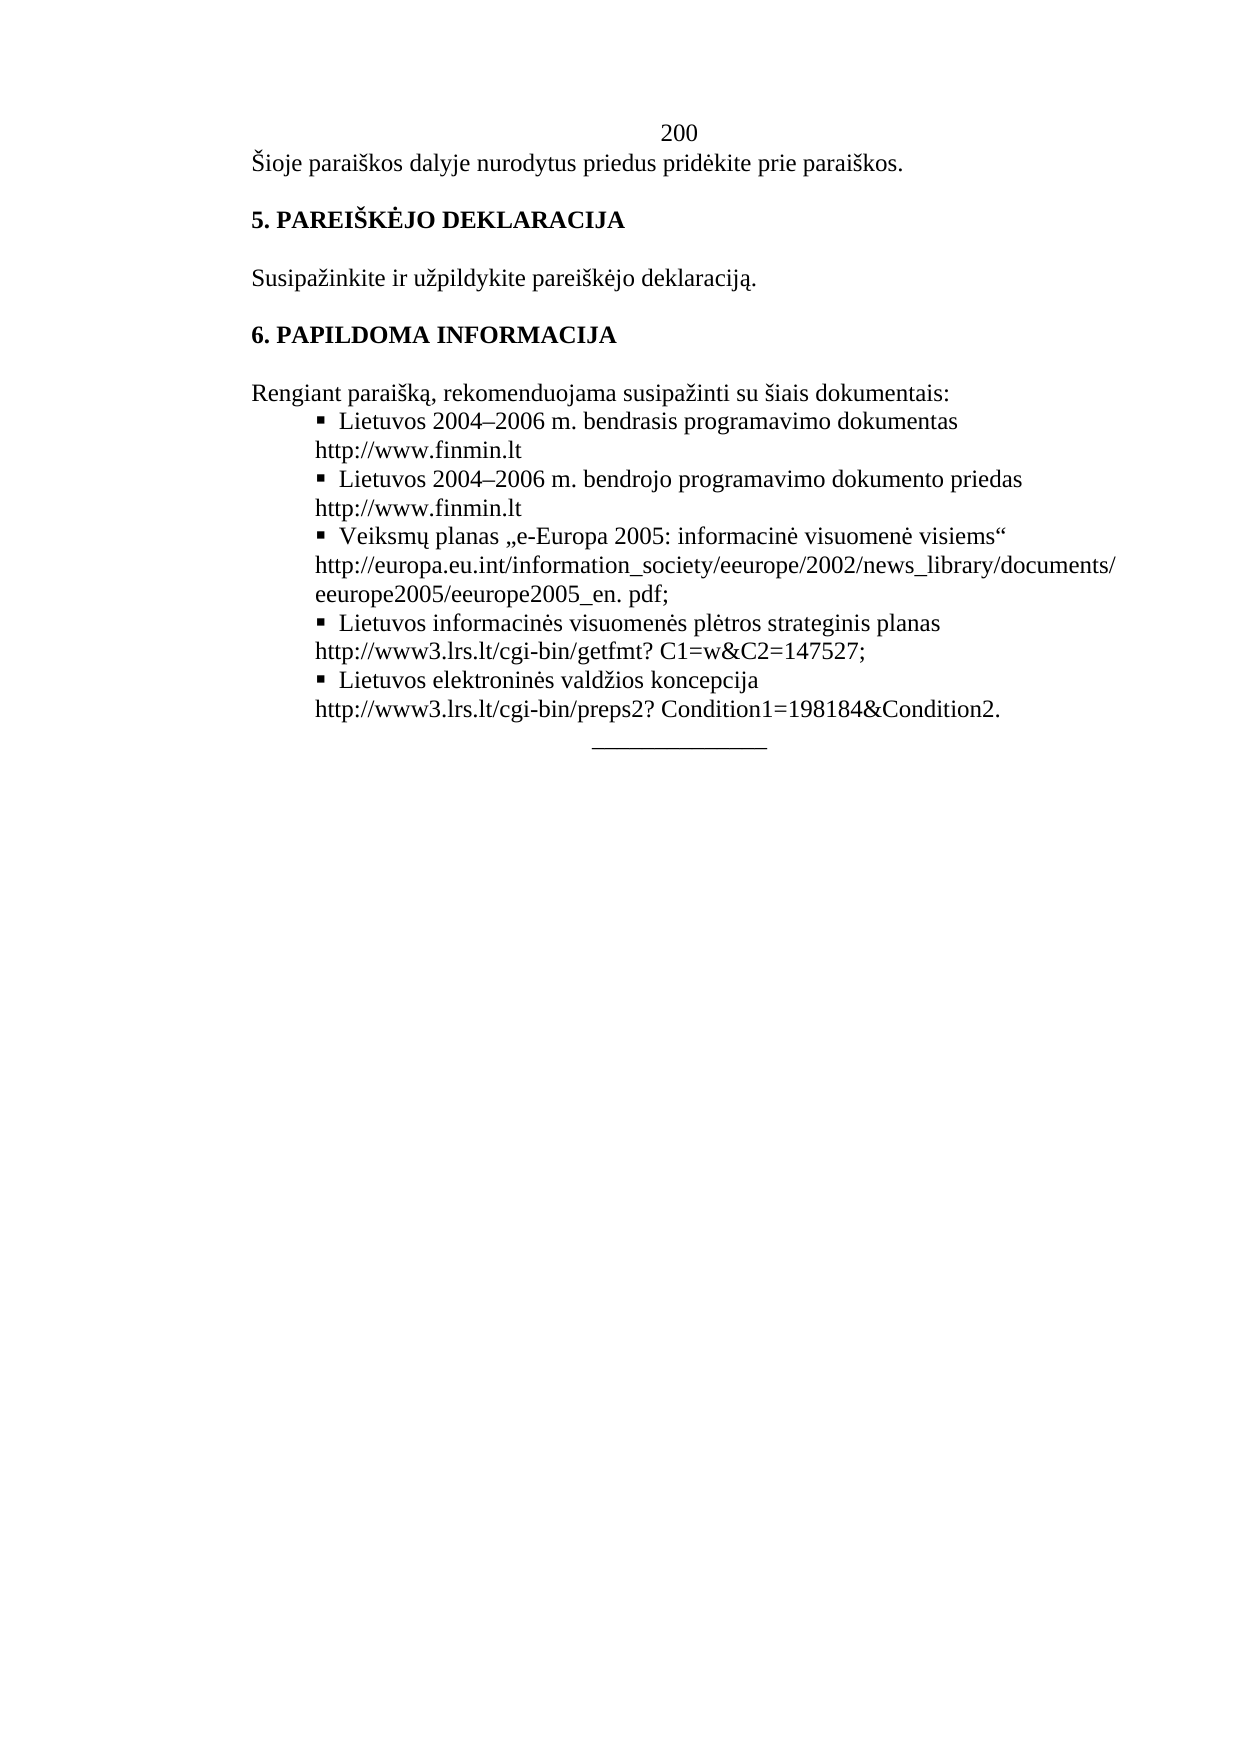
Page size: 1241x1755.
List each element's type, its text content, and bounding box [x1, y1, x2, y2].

text 6. PAPILDOMA INFORMACIJA [177, 320, 1181, 349]
text http://www.finmin.lt [315, 435, 1181, 464]
text Lietuvos 2004–2006 m. bendrasis programavimo dokumentas [315, 406, 1181, 435]
text Susipažinkite ir užpildykite pareiškėjo deklaraciją. [177, 263, 1181, 291]
text http://europa.eu.int/information_society/eeurope/2002/news_library/documents/eeurope2005/eeurope2005_en. pdf; [315, 550, 1181, 608]
text Veiksmų planas „e-Europa 2005: informacinė visuomenė visiems“ [315, 521, 1181, 550]
text http://www.finmin.lt [315, 493, 1181, 521]
text Lietuvos informacinės visuomenės plėtros strateginis planas [315, 608, 1181, 636]
text Lietuvos 2004–2006 m. bendrojo programavimo dokumento priedas [315, 464, 1181, 493]
text http://www3.lrs.lt/cgi-bin/getfmt? C1=w&C2=147527; [315, 636, 1181, 665]
text http://www3.lrs.lt/cgi-bin/preps2? Condition1=198184&Condition2. [315, 694, 1181, 723]
text 5. PAREIŠKĖJO DEKLARACIJA [177, 205, 1181, 234]
text Rengiant paraišką, rekomenduojama susipažinti su šiais dokumentais: [177, 378, 1181, 406]
text ______________ [177, 723, 1181, 751]
text Lietuvos elektroninės valdžios koncepcija [315, 665, 1181, 694]
text Šioje paraiškos dalyje nurodytus priedus pridėkite prie paraiškos. [177, 148, 1181, 176]
